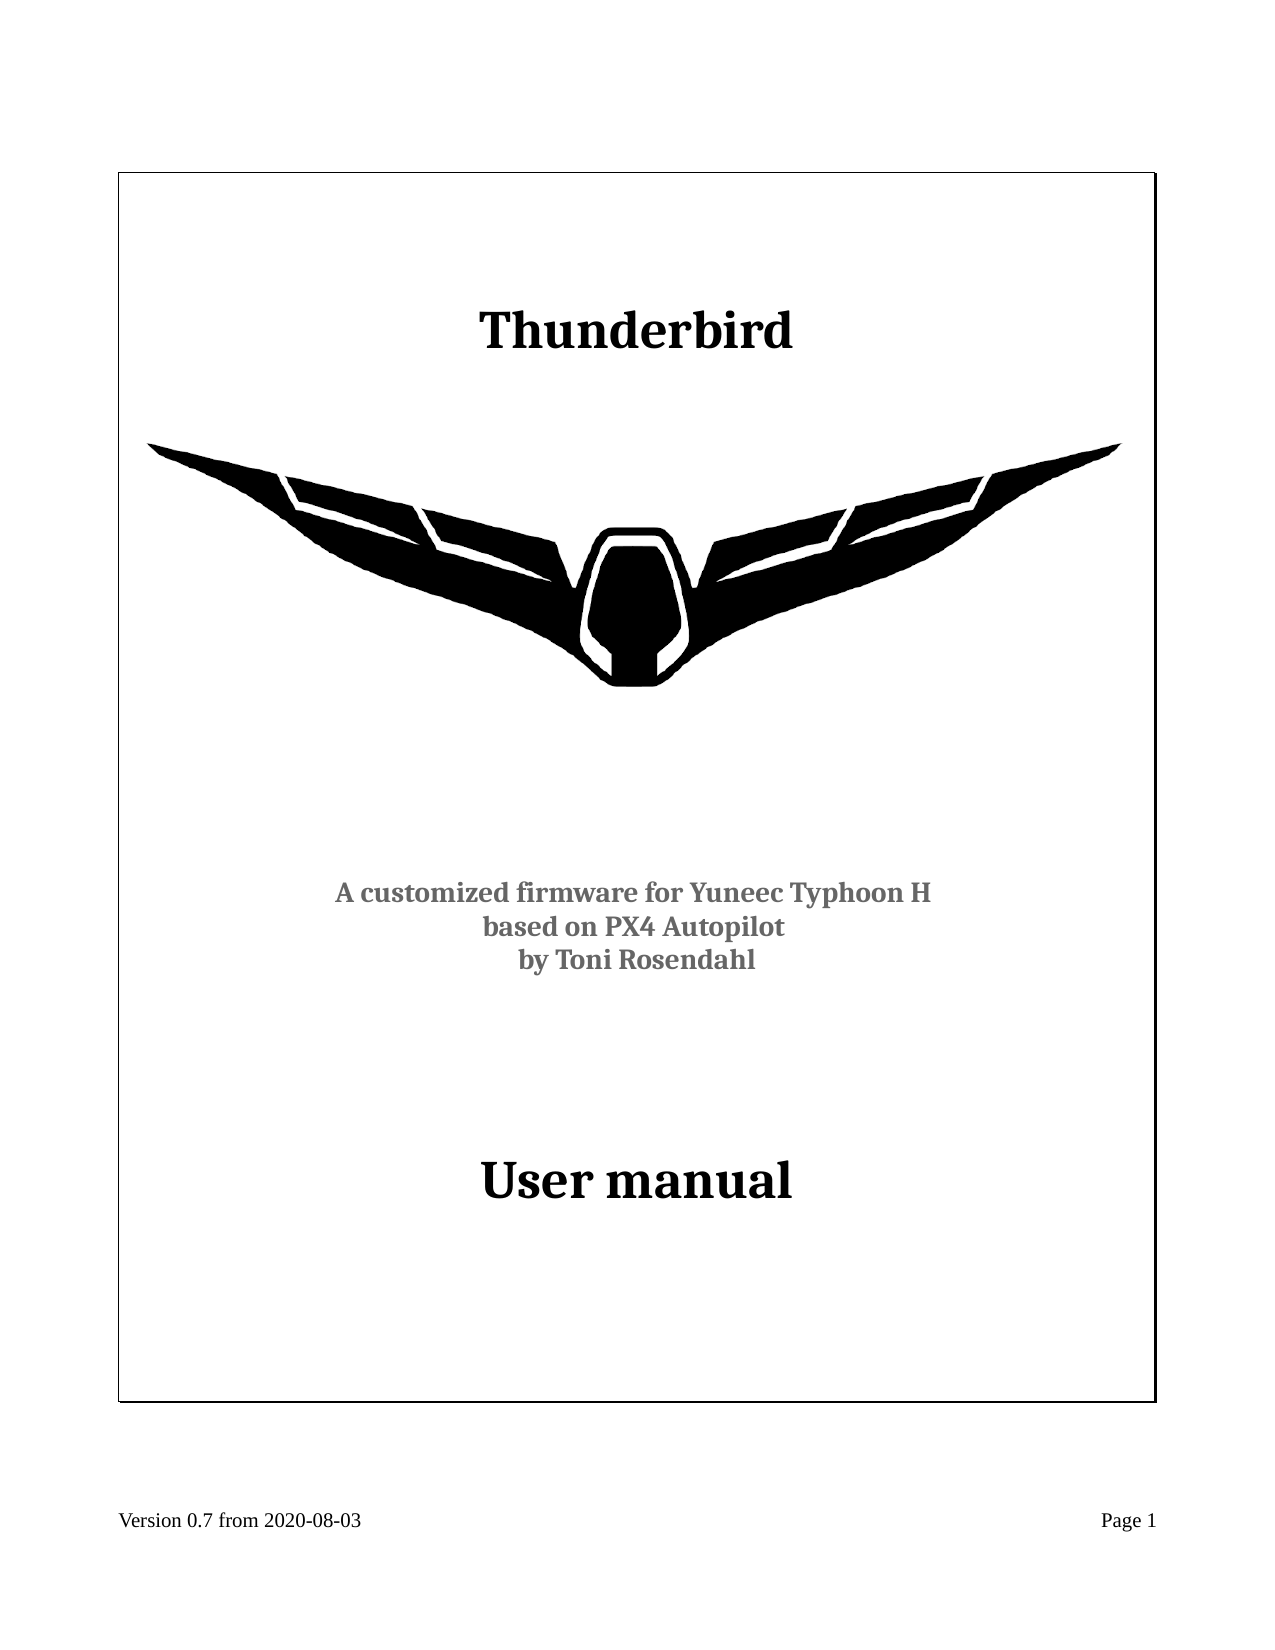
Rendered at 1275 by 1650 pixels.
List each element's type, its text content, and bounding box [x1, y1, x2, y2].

text User manual [119, 1146, 1154, 1212]
text based on PX4 Autopilot [119, 907, 1154, 940]
picture [123, 384, 1142, 714]
text A customized firmware for Yuneec Typhoon H [119, 873, 1154, 907]
text Thunderbird [119, 296, 1154, 362]
text by Toni Rosendahl [119, 940, 1154, 977]
